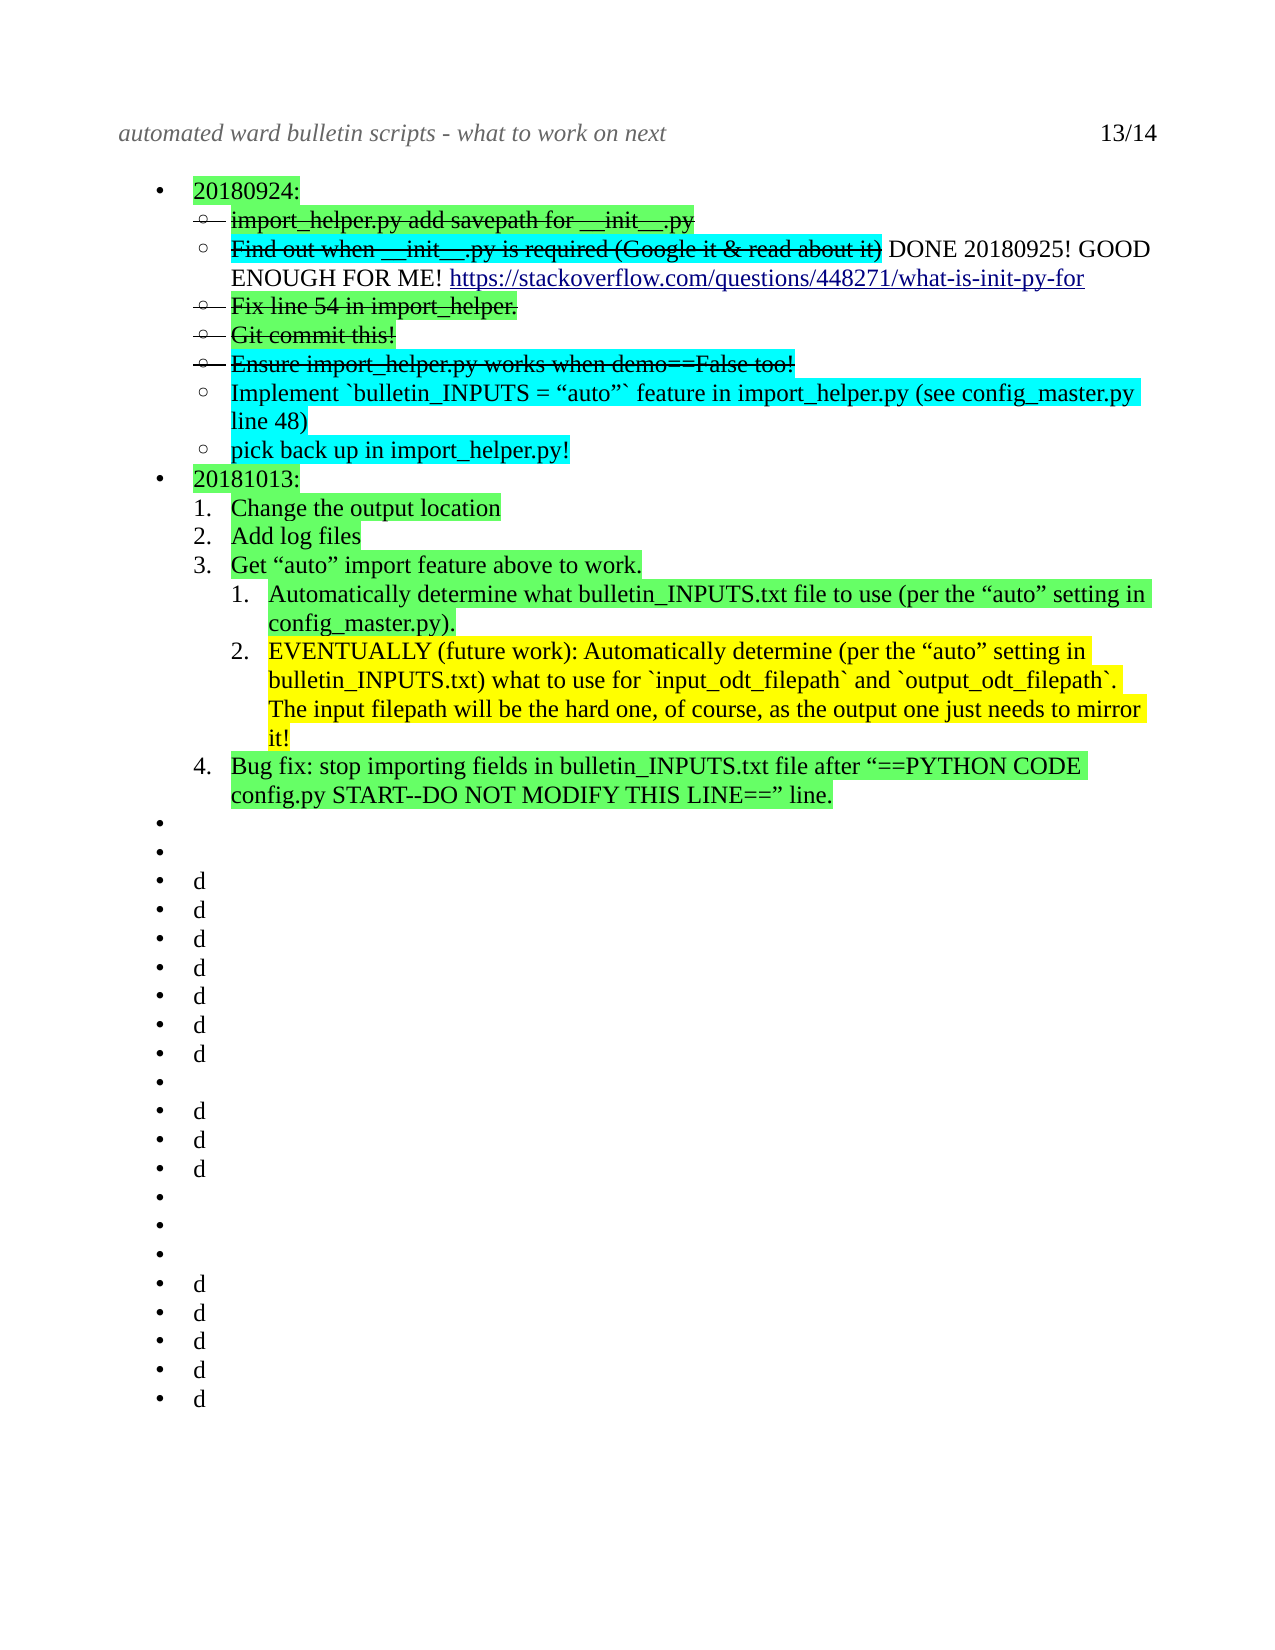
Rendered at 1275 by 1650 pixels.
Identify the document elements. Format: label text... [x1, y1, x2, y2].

list d [156, 1269, 1157, 1298]
list 20181013: [156, 464, 1157, 493]
list Bug fix: stop importing fields in bulletin_INPUTS.txt file after “==PYTHON CODE config.py START--DO NOT MODIFY THIS LINE==” line. [193, 751, 1157, 809]
list d [156, 1010, 1157, 1039]
list Ensure import_helper.py works when demo==False too! [193, 349, 1157, 378]
list d [156, 1039, 1157, 1068]
list Fix line 54 in import_helper. [193, 291, 1157, 320]
list Get “auto” import feature above to work. [193, 550, 1157, 579]
list Find out when __init__.py is required (Google it & read about it) DONE 20180925! GOOD ENOUGH FOR ME! https://stackoverflow.com/questions/448271/what-is-init-py-for [193, 234, 1157, 291]
list Change the output location [193, 493, 1157, 521]
list Git commit this! [193, 320, 1157, 349]
list d [156, 1298, 1157, 1326]
list d [156, 895, 1157, 924]
list EVENTUALLY (future work): Automatically determine (per the “auto” setting in bulletin_INPUTS.txt) what to use for `input_odt_filepath` and `output_odt_filepath`. The input filepath will be the hard one, of course, as the output one just needs to mirror it! [231, 636, 1157, 751]
list d [156, 1154, 1157, 1183]
list d [156, 1125, 1157, 1154]
list d [156, 866, 1157, 895]
list pick back up in import_helper.py! [193, 435, 1157, 464]
list d [156, 1326, 1157, 1355]
list d [156, 981, 1157, 1010]
list d [156, 1355, 1157, 1384]
list d [156, 953, 1157, 981]
list import_helper.py add savepath for __init__.py [193, 205, 1157, 234]
list d [156, 1384, 1157, 1413]
list 20180924: [156, 176, 1157, 205]
list d [156, 1096, 1157, 1125]
list Implement `bulletin_INPUTS = “auto”` feature in import_helper.py (see config_master.py line 48) [193, 378, 1157, 435]
list d [156, 924, 1157, 953]
list Add log files [193, 521, 1157, 550]
list Automatically determine what bulletin_INPUTS.txt file to use (per the “auto” setting in config_master.py). [231, 579, 1157, 636]
